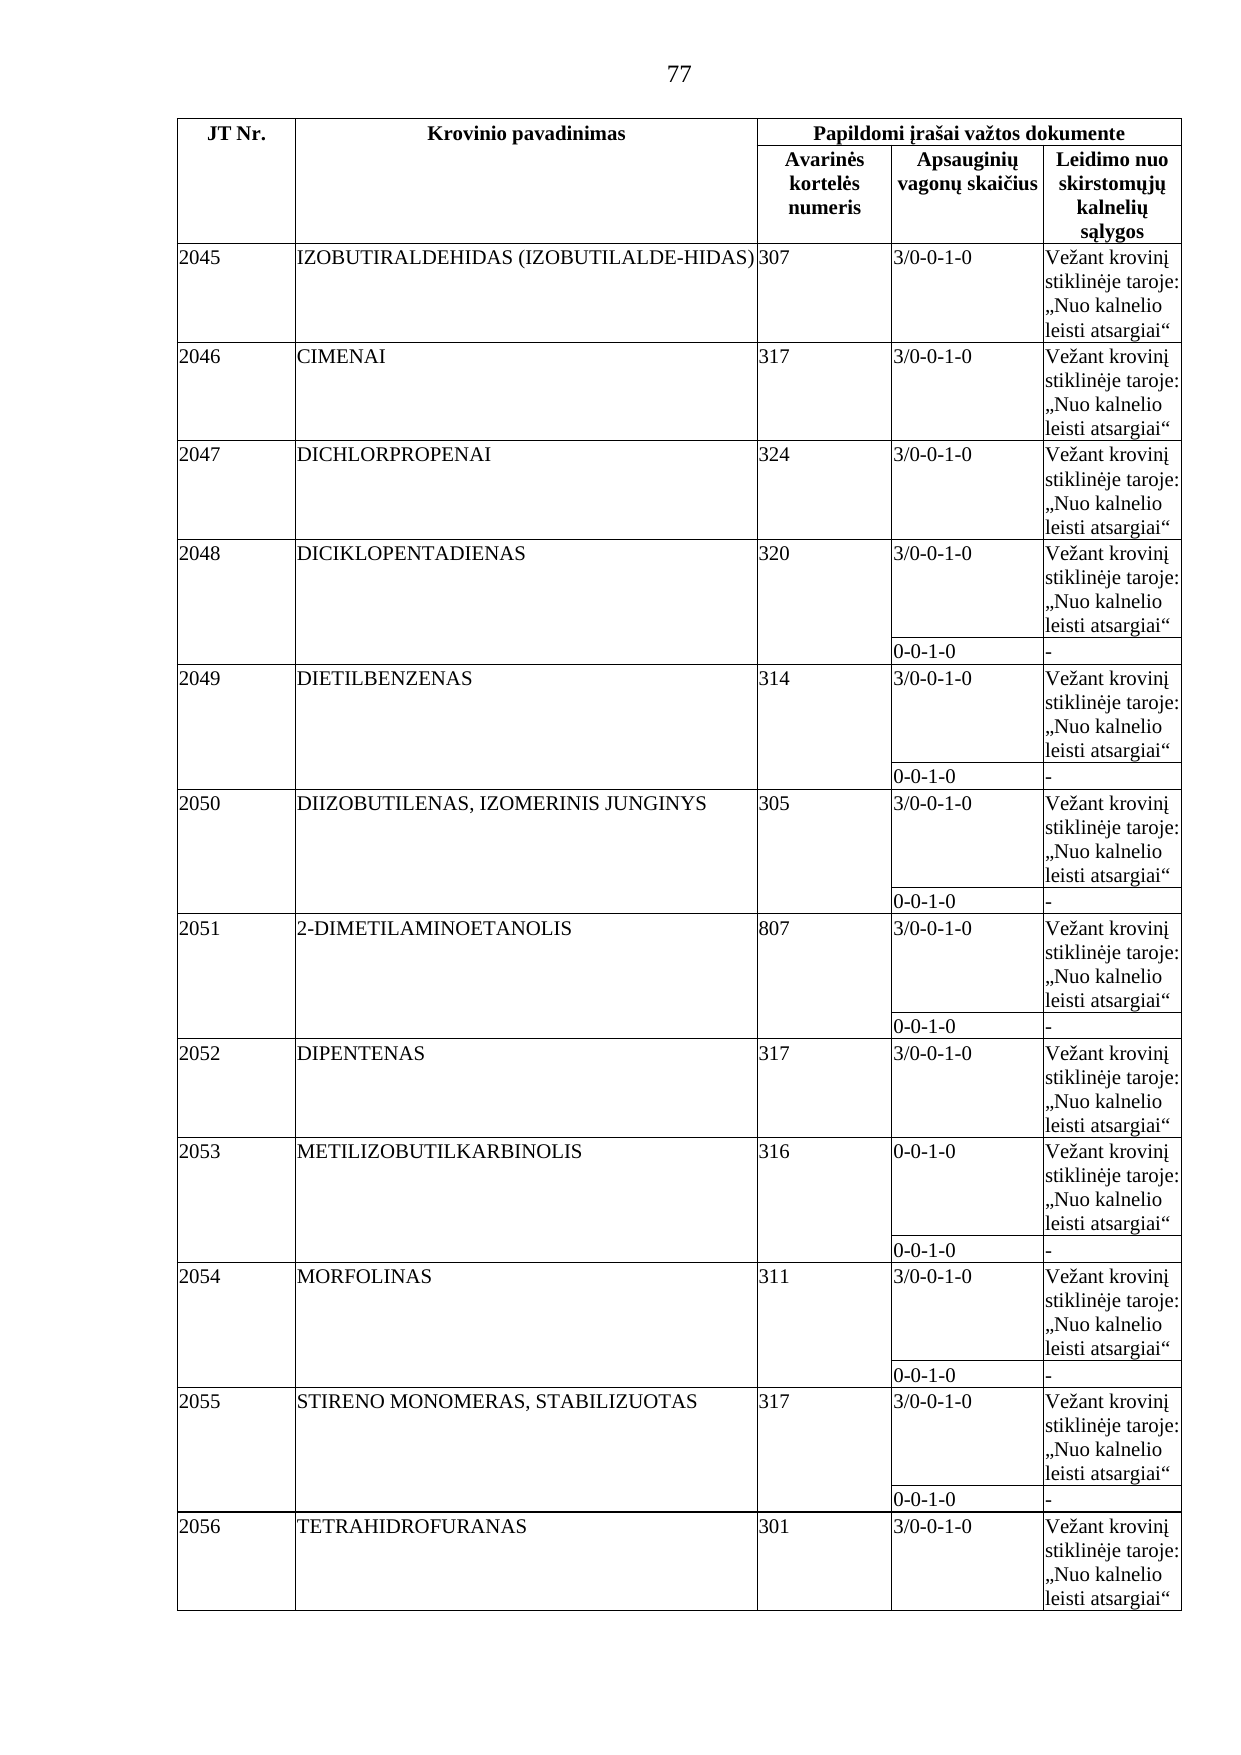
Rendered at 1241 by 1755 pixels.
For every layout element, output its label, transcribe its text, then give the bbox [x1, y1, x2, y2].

table_cell Vežant krovinį stiklinėje taroje: „Nuo kalnelio leisti atsargiai“ [1044, 1138, 1181, 1235]
table_cell 316 [758, 1138, 891, 1262]
table_cell 3/0-0-1-0 [892, 1513, 1043, 1610]
table_cell 3/0-0-1-0 [892, 244, 1043, 342]
table_cell 317 [758, 1039, 891, 1137]
table_cell 2055 [178, 1388, 295, 1511]
table_cell 0-0-1-0 [892, 1138, 1043, 1235]
table_cell 301 [758, 1513, 891, 1610]
table_cell 2046 [178, 343, 295, 440]
table_cell Vežant krovinį stiklinėje taroje: „Nuo kalnelio leisti atsargiai“ [1044, 914, 1181, 1012]
table_cell - [1044, 1013, 1181, 1038]
table_cell 0-0-1-0 [892, 1361, 1043, 1387]
table_cell 3/0-0-1-0 [892, 790, 1043, 887]
table_cell 0-0-1-0 [892, 763, 1043, 788]
table_header Krovinio pavadinimas [296, 119, 757, 243]
table_cell STIRENO MONOMERAS, STABILIZUOTAS [296, 1388, 757, 1511]
table_cell DICHLORPROPENAI [296, 441, 757, 539]
table_cell Vežant krovinį stiklinėje taroje: „Nuo kalnelio leisti atsargiai“ [1044, 790, 1181, 887]
table_cell 807 [758, 914, 891, 1038]
table_cell 0-0-1-0 [892, 1013, 1043, 1038]
table_cell Apsauginių vagonų skaičius [892, 146, 1043, 243]
table_cell 2053 [178, 1138, 295, 1262]
table_header Papildomi įrašai važtos dokumente [758, 119, 1181, 144]
table_cell 320 [758, 540, 891, 663]
table_cell 3/0-0-1-0 [892, 1388, 1043, 1485]
table_cell 2051 [178, 914, 295, 1038]
table_cell MORFOLINAS [296, 1263, 757, 1387]
table_cell 0-0-1-0 [892, 638, 1043, 663]
table_cell - [1044, 638, 1181, 663]
table_cell 3/0-0-1-0 [892, 441, 1043, 539]
table_cell 2054 [178, 1263, 295, 1387]
table_cell 3/0-0-1-0 [892, 914, 1043, 1012]
table_cell 314 [758, 665, 891, 788]
table_cell - [1044, 1361, 1181, 1387]
table_cell Vežant krovinį stiklinėje taroje: „Nuo kalnelio leisti atsargiai“ [1044, 1513, 1181, 1610]
table_cell Vežant krovinį stiklinėje taroje: „Nuo kalnelio leisti atsargiai“ [1044, 1263, 1181, 1360]
table_cell - [1044, 763, 1181, 788]
table_cell TETRAHIDROFURANAS [296, 1513, 757, 1610]
table_cell DICIKLOPENTADIENAS [296, 540, 757, 663]
table_cell 2-DIMETILAMINOETANOLIS [296, 914, 757, 1038]
table_cell 305 [758, 790, 891, 913]
table_cell IZOBUTIRALDEHIDAS (IZOBUTILALDE-HIDAS) [296, 244, 757, 342]
table_cell 324 [758, 441, 891, 539]
table_cell 2050 [178, 790, 295, 913]
table_cell 3/0-0-1-0 [892, 540, 1043, 637]
table_cell Leidimo nuo skirstomųjų kalnelių sąlygos [1044, 146, 1181, 243]
table_cell 317 [758, 343, 891, 440]
table_cell DIIZOBUTILENAS, IZOMERINIS JUNGINYS [296, 790, 757, 913]
table_cell 2049 [178, 665, 295, 788]
table_cell 3/0-0-1-0 [892, 1263, 1043, 1360]
table_cell - [1044, 1486, 1181, 1511]
table_cell 3/0-0-1-0 [892, 343, 1043, 440]
table_cell 2052 [178, 1039, 295, 1137]
table_cell 3/0-0-1-0 [892, 665, 1043, 762]
table_cell Vežant krovinį stiklinėje taroje: „Nuo kalnelio leisti atsargiai“ [1044, 343, 1181, 440]
table_cell 317 [758, 1388, 891, 1511]
table_cell 0-0-1-0 [892, 888, 1043, 913]
table_cell Vežant krovinį stiklinėje taroje: „Nuo kalnelio leisti atsargiai“ [1044, 1388, 1181, 1485]
table_cell 0-0-1-0 [892, 1236, 1043, 1262]
table_cell 307 [758, 244, 891, 342]
table_cell 3/0-0-1-0 [892, 1039, 1043, 1137]
table_cell Vežant krovinį stiklinėje taroje: „Nuo kalnelio leisti atsargiai“ [1044, 441, 1181, 539]
table_cell 0-0-1-0 [892, 1486, 1043, 1511]
table_cell - [1044, 1236, 1181, 1262]
table_cell Vežant krovinį stiklinėje taroje: „Nuo kalnelio leisti atsargiai“ [1044, 540, 1181, 637]
table_cell Vežant krovinį stiklinėje taroje: „Nuo kalnelio leisti atsargiai“ [1044, 1039, 1181, 1137]
table_cell - [1044, 888, 1181, 913]
table_cell DIPENTENAS [296, 1039, 757, 1137]
table_cell 311 [758, 1263, 891, 1387]
table_cell Avarinės kortelės numeris [758, 146, 891, 243]
table_cell 2047 [178, 441, 295, 539]
table_cell 2045 [178, 244, 295, 342]
table_cell 2056 [178, 1513, 295, 1610]
table_cell 2048 [178, 540, 295, 663]
table_cell METILIZOBUTILKARBINOLIS [296, 1138, 757, 1262]
table_cell Vežant krovinį stiklinėje taroje: „Nuo kalnelio leisti atsargiai“ [1044, 665, 1181, 762]
table_cell CIMENAI [296, 343, 757, 440]
table_cell DIETILBENZENAS [296, 665, 757, 788]
table_cell Vežant krovinį stiklinėje taroje: „Nuo kalnelio leisti atsargiai“ [1044, 244, 1181, 342]
table_header JT Nr. [178, 119, 295, 243]
